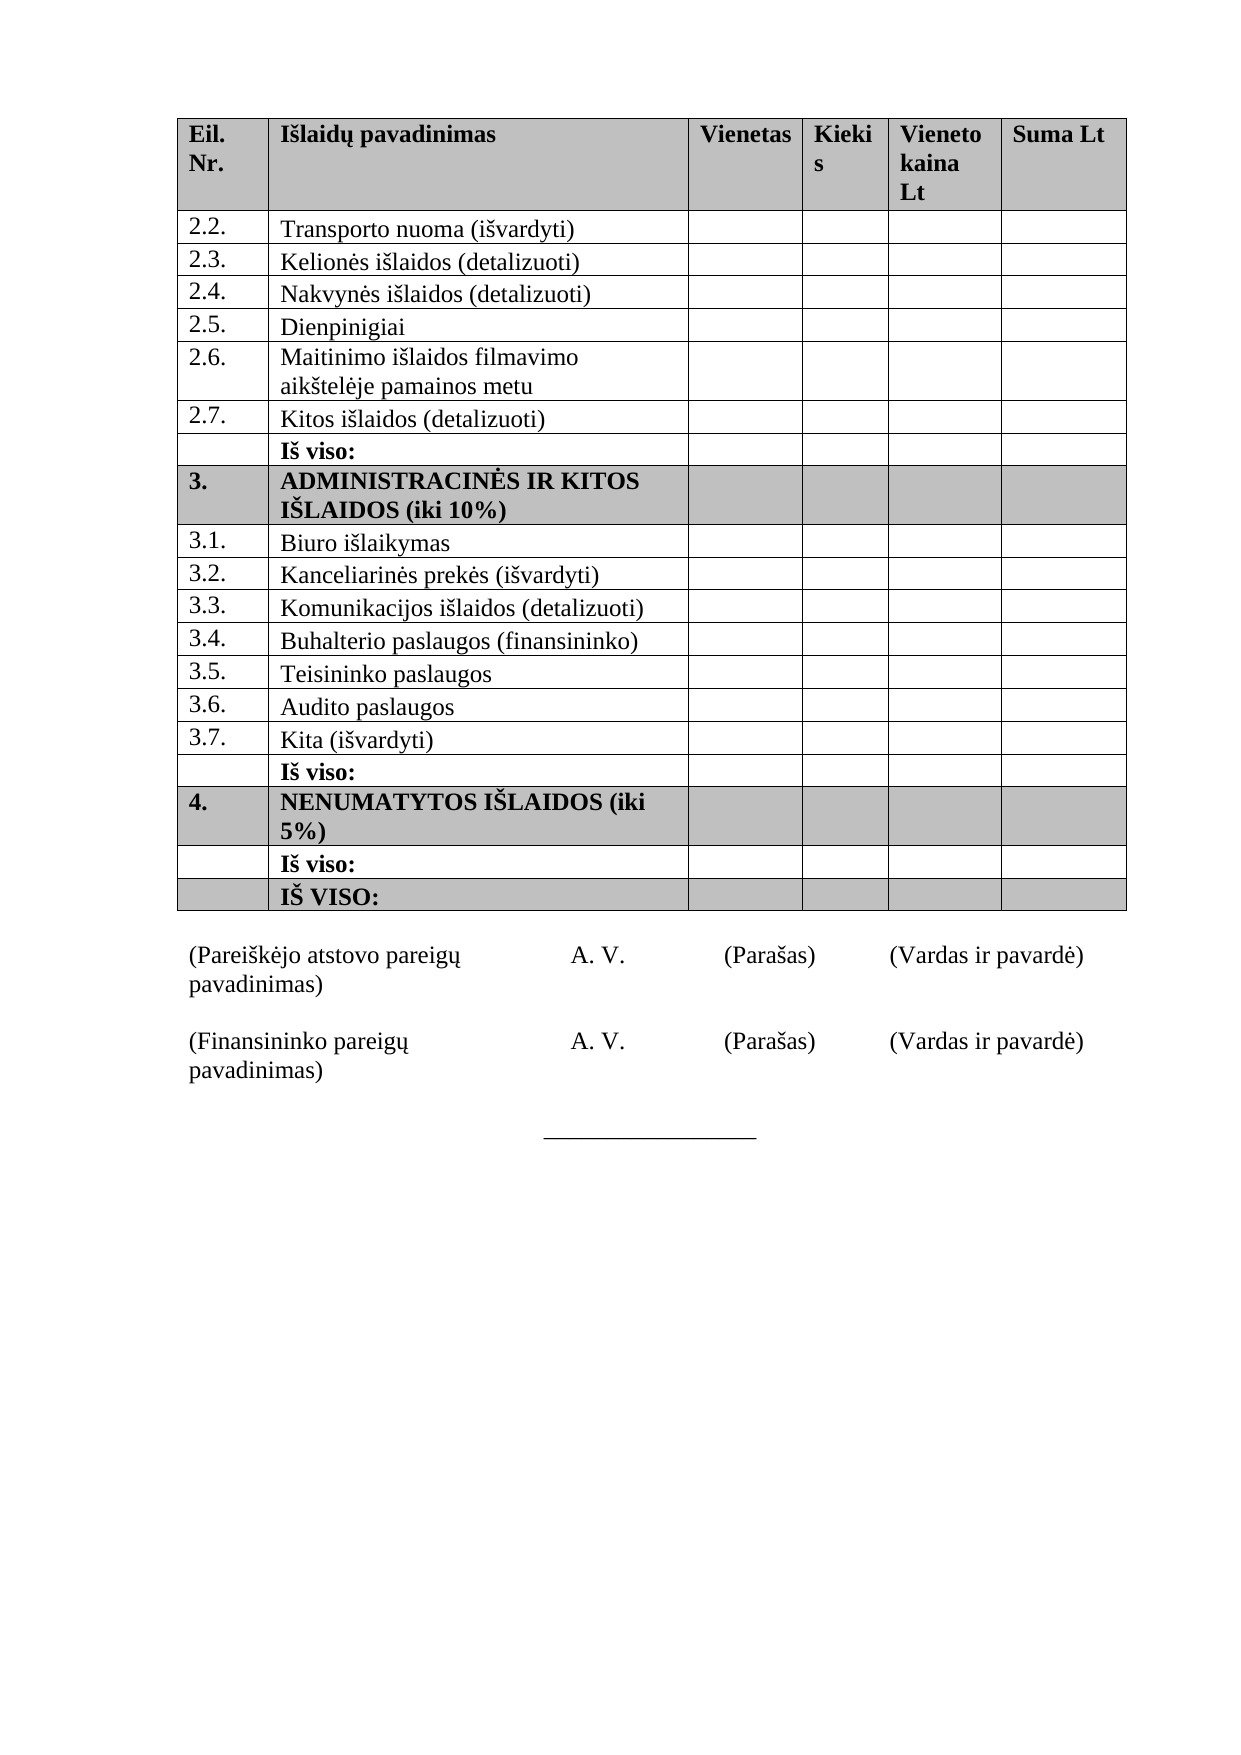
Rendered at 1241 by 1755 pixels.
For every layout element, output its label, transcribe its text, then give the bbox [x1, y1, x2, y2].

table_cell [889, 309, 1001, 341]
table_cell 2.5. [178, 309, 268, 341]
table_cell [1002, 434, 1126, 465]
table_cell [1002, 244, 1126, 275]
table_cell [889, 722, 1001, 753]
table_header (Finansininko pareigų pavadinimas) [177, 1026, 513, 1084]
table_cell [689, 590, 802, 622]
table_cell [689, 689, 802, 721]
table_cell 2.4. [178, 276, 268, 308]
table_cell Audito paslaugos [269, 689, 688, 721]
table_cell 3.5. [178, 656, 268, 688]
table_cell [889, 879, 1001, 910]
table_cell [689, 466, 802, 524]
table_cell [1002, 309, 1126, 341]
table_cell [1002, 525, 1126, 557]
table_header (Parašas) [689, 940, 851, 998]
table_header (Pareiškėjo atstovo pareigų pavadinimas) [177, 940, 513, 998]
table_cell [803, 879, 888, 910]
table_cell [889, 846, 1001, 878]
table_cell 2.2. [178, 211, 268, 243]
table_cell Kita (išvardyti) [269, 722, 688, 753]
table_cell [803, 434, 888, 465]
table_cell [803, 342, 888, 399]
table_header Vienetas [689, 119, 802, 210]
table_cell [889, 211, 1001, 243]
table_cell [689, 879, 802, 910]
table_header Suma Lt [1002, 119, 1126, 210]
table_cell Transporto nuoma (išvardyti) [269, 211, 688, 243]
table_cell 3.2. [178, 558, 268, 589]
table_cell [689, 434, 802, 465]
table_cell [689, 309, 802, 341]
table_cell [1002, 846, 1126, 878]
table_cell Komunikacijos išlaidos (detalizuoti) [269, 590, 688, 622]
table_cell [803, 722, 888, 753]
table_cell Iš viso: [269, 434, 688, 465]
table_cell [1002, 590, 1126, 622]
table_cell [889, 787, 1001, 845]
table_cell [1002, 276, 1126, 308]
table_cell [689, 755, 802, 786]
table_cell [803, 846, 888, 878]
table_cell [178, 755, 268, 786]
table_cell 3.4. [178, 623, 268, 655]
table_cell [803, 623, 888, 655]
table_cell Iš viso: [269, 755, 688, 786]
table_cell [889, 342, 1001, 399]
table_cell [689, 342, 802, 399]
table_cell [689, 623, 802, 655]
table_cell [1002, 401, 1126, 432]
table_cell [689, 276, 802, 308]
table_cell NENUMATYTOS IŠLAIDOS (iki 5%) [269, 787, 688, 845]
table_cell [1002, 689, 1126, 721]
table_cell ADMINISTRACINĖS IR KITOS IŠLAIDOS (iki 10%) [269, 466, 688, 524]
table_cell [178, 846, 268, 878]
table_cell 2.7. [178, 401, 268, 432]
table_cell 3.3. [178, 590, 268, 622]
table_cell Maitinimo išlaidos filmavimo aikštelėje pamainos metu [269, 342, 688, 399]
table_cell [803, 656, 888, 688]
table_cell [689, 525, 802, 557]
table_cell Buhalterio paslaugos (finansininko) [269, 623, 688, 655]
table_cell IŠ VISO: [269, 879, 688, 910]
table_header A. V. [514, 1026, 688, 1084]
table_cell [178, 879, 268, 910]
table_cell [689, 244, 802, 275]
table_cell [689, 722, 802, 753]
table_cell Biuro išlaikymas [269, 525, 688, 557]
table_cell [689, 211, 802, 243]
table_cell 2.3. [178, 244, 268, 275]
table_cell [1002, 787, 1126, 845]
table_cell [1002, 623, 1126, 655]
table_cell [889, 244, 1001, 275]
table_cell [803, 590, 888, 622]
table_cell [889, 525, 1001, 557]
table_header Kiekis [803, 119, 888, 210]
table_header A. V. [514, 940, 688, 998]
table_cell [803, 401, 888, 432]
table_cell 3.6. [178, 689, 268, 721]
table_cell [803, 211, 888, 243]
table_cell [803, 787, 888, 845]
table_cell [803, 466, 888, 524]
table_cell [1002, 755, 1126, 786]
table_cell [803, 309, 888, 341]
table_cell [803, 244, 888, 275]
table_cell [889, 623, 1001, 655]
table_cell 4. [178, 787, 268, 845]
table_cell [1002, 558, 1126, 589]
table_cell [689, 787, 802, 845]
table_cell Kitos išlaidos (detalizuoti) [269, 401, 688, 432]
table_header Vieneto kaina Lt [889, 119, 1001, 210]
table_cell Teisininko paslaugos [269, 656, 688, 688]
table_cell [889, 755, 1001, 786]
table_cell [178, 434, 268, 465]
table_cell Nakvynės išlaidos (detalizuoti) [269, 276, 688, 308]
table_cell [689, 656, 802, 688]
table_header (Parašas) [689, 1026, 851, 1084]
table_cell [889, 276, 1001, 308]
table_cell Dienpinigiai [269, 309, 688, 341]
table_cell 3. [178, 466, 268, 524]
table_cell [803, 276, 888, 308]
table_cell [889, 689, 1001, 721]
table_cell [689, 846, 802, 878]
table_cell [889, 590, 1001, 622]
table_cell [1002, 211, 1126, 243]
table_cell [1002, 879, 1126, 910]
table_cell Kanceliarinės prekės (išvardyti) [269, 558, 688, 589]
table_cell [803, 525, 888, 557]
table_cell [1002, 656, 1126, 688]
table_cell [1002, 342, 1126, 399]
table_cell Kelionės išlaidos (detalizuoti) [269, 244, 688, 275]
table_cell Iš viso: [269, 846, 688, 878]
table_cell [889, 656, 1001, 688]
table_cell [889, 558, 1001, 589]
table_cell [803, 689, 888, 721]
table_cell 2.6. [178, 342, 268, 399]
table_cell [689, 401, 802, 432]
table_header Išlaidų pavadinimas [269, 119, 688, 210]
table_cell [1002, 722, 1126, 753]
table_cell [1002, 466, 1126, 524]
table_cell [889, 466, 1001, 524]
table_cell [689, 558, 802, 589]
text _________________ [177, 1113, 1122, 1141]
table_cell [889, 401, 1001, 432]
table_cell 3.7. [178, 722, 268, 753]
table_header (Vardas ir pavardė) [851, 1026, 1122, 1084]
table_header (Vardas ir pavardė) [851, 940, 1122, 998]
table_cell [889, 434, 1001, 465]
table_header Eil. Nr. [178, 119, 268, 210]
table_cell 3.1. [178, 525, 268, 557]
table_cell [803, 755, 888, 786]
table_cell [803, 558, 888, 589]
